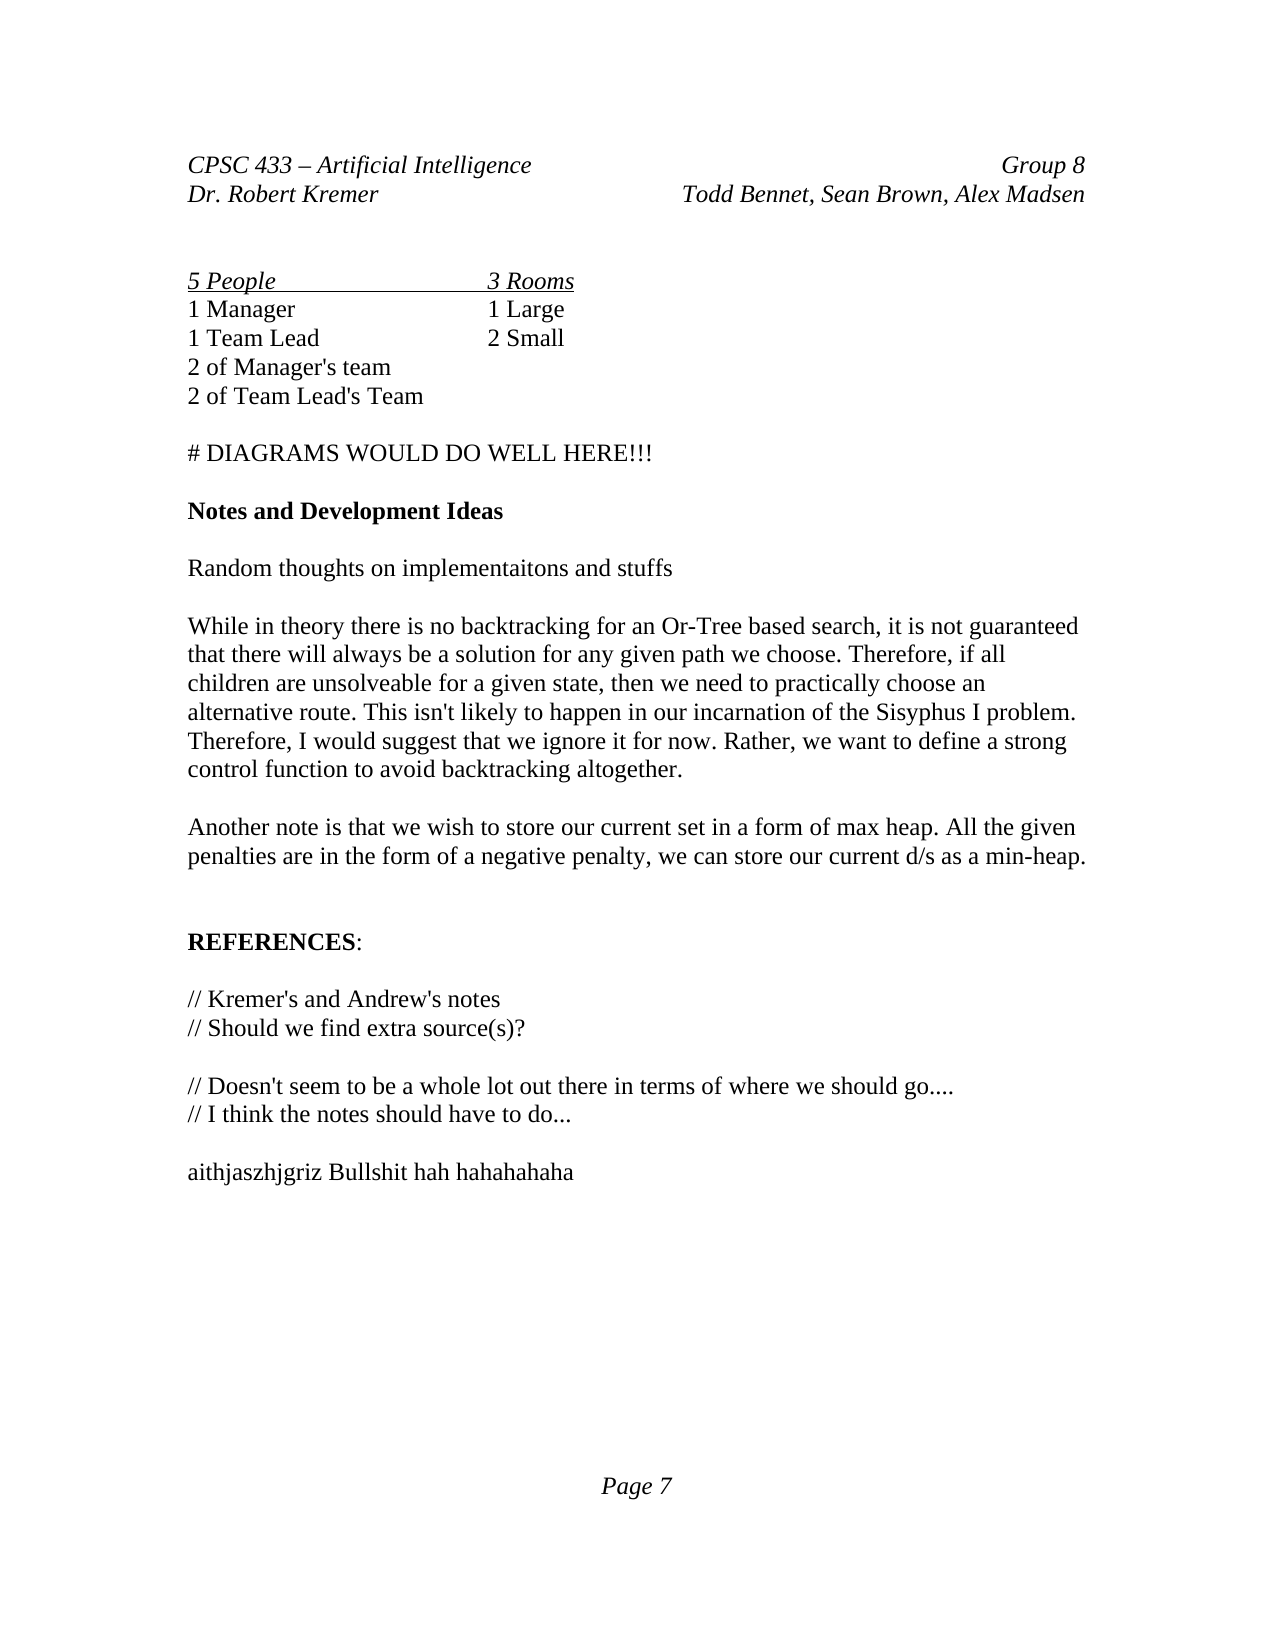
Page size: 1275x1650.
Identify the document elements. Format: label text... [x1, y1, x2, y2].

text aithjaszhjgriz Bullshit hah hahahahaha [187, 1157, 1087, 1186]
text Notes and Development Ideas [187, 496, 1087, 524]
text # DIAGRAMS WOULD DO WELL HERE!!! [187, 438, 1087, 467]
text // Kremer's and Andrew's notes [187, 984, 1087, 1013]
text 1 Team Lead 2 Small [187, 323, 1087, 352]
text 2 of Manager's team [187, 352, 1087, 381]
text 5 People 3 Rooms [187, 266, 1087, 294]
text Random thoughts on implementaitons and stuffs [187, 553, 1087, 582]
text // I think the notes should have to do... [187, 1099, 1087, 1128]
text // Should we find extra source(s)? [187, 1013, 1087, 1042]
text // Doesn't seem to be a whole lot out there in terms of where we should go.... [187, 1071, 1087, 1099]
text Another note is that we wish to store our current set in a form of max heap. All the given penalties are in the form of a negative penalty, we can store our current d/s as a min-heap. [187, 812, 1087, 869]
text 2 of Team Lead's Team [187, 381, 1087, 409]
text REFERENCES: [187, 927, 1087, 956]
text While in theory there is no backtracking for an Or-Tree based search, it is not guaranteed that there will always be a solution for any given path we choose. Therefore, if all children are unsolveable for a given state, then we need to practically choose an alternative route. This isn't likely to happen in our incarnation of the Sisyphus I problem. Therefore, I would suggest that we ignore it for now. Rather, we want to define a strong control function to avoid backtracking altogether. [187, 611, 1087, 783]
text 1 Manager 1 Large [187, 294, 1087, 323]
